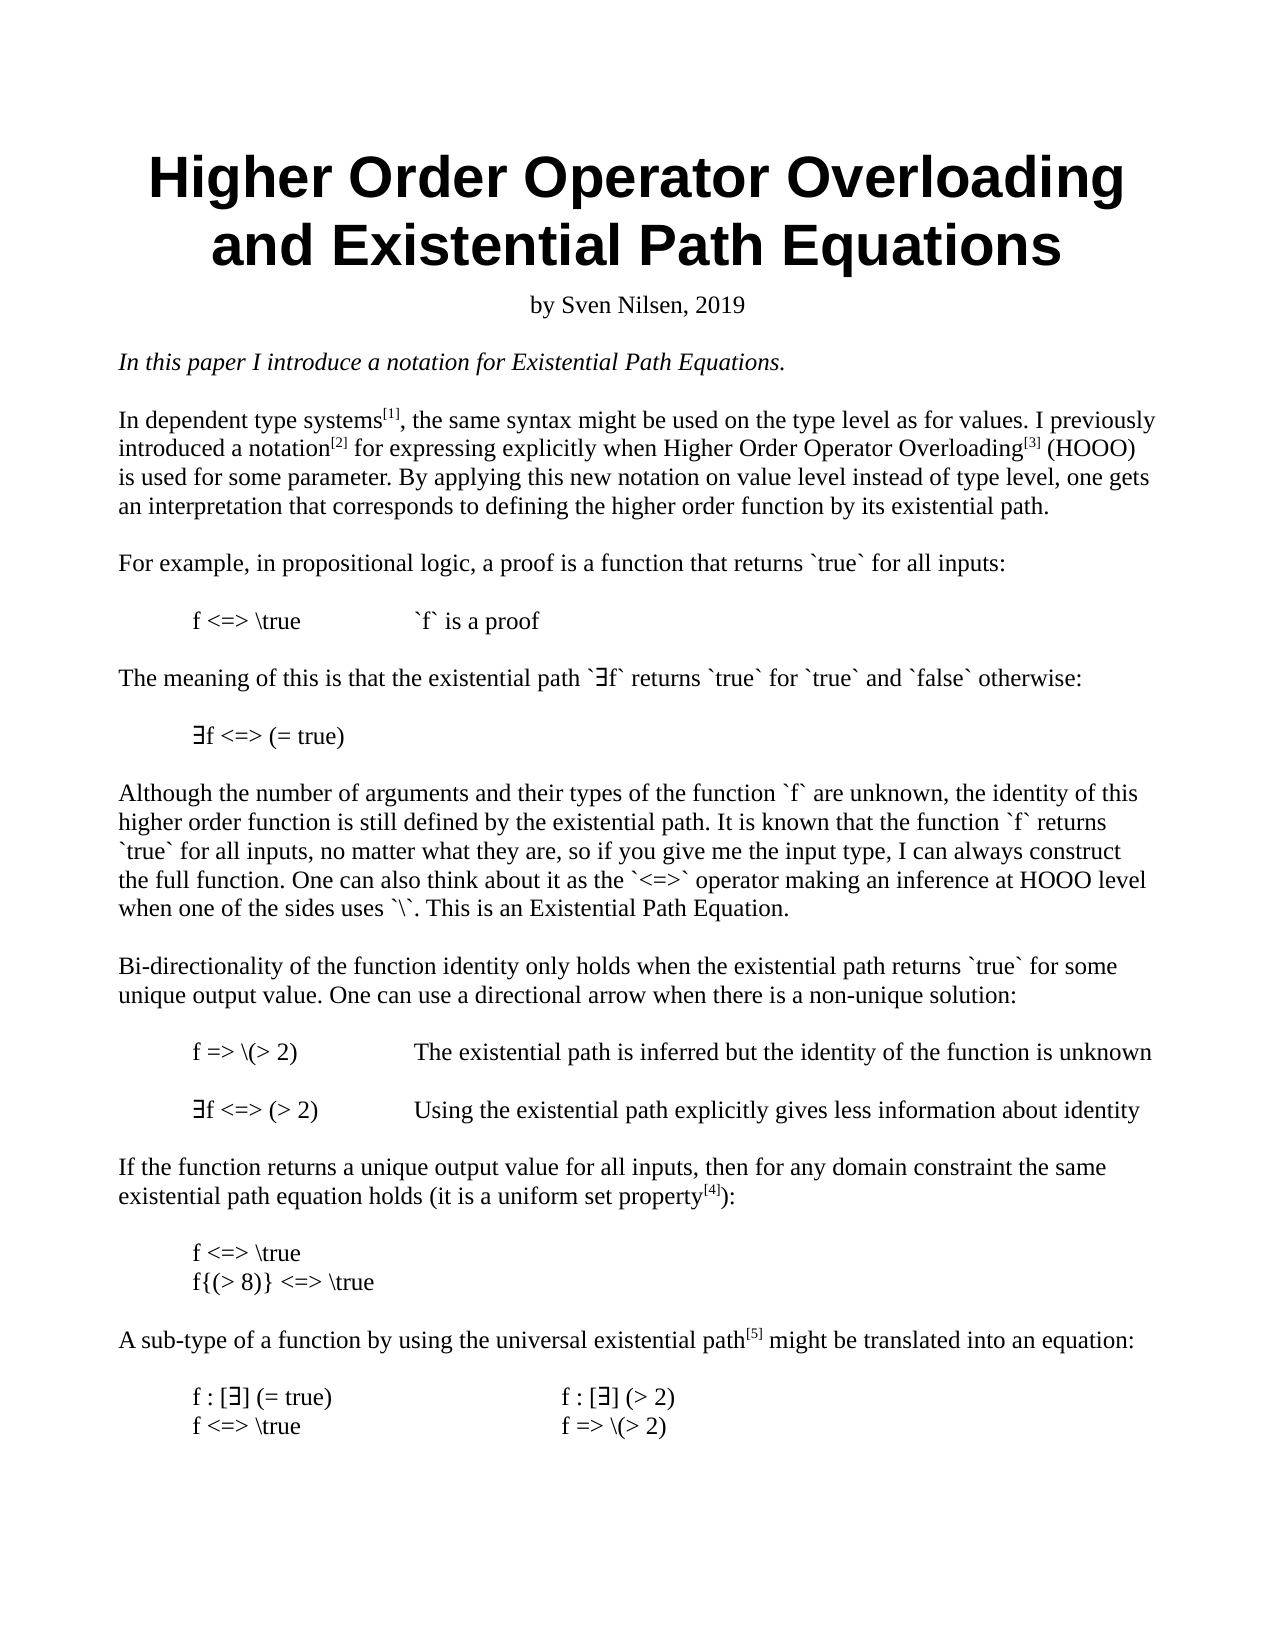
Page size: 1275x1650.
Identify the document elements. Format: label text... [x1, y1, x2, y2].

text f <=> \true f => \(> 2) [118, 1411, 1157, 1440]
text f : [∃] (= true) f : [∃] (> 2) [118, 1382, 1157, 1411]
text The meaning of this is that the existential path `∃f` returns `true` for `true` and `false` otherwise: [118, 663, 1157, 692]
text In dependent type systems[1], the same syntax might be used on the type level as for values. I previously introduced a notation[2] for expressing explicitly when Higher Order Operator Overloading[3] (HOOO) is used for some parameter. By applying this new notation on value level instead of type level, one gets an interpretation that corresponds to defining the higher order function by its existential path. [118, 405, 1157, 520]
text ∃f <=> (> 2) Using the existential path explicitly gives less information about identity [118, 1095, 1157, 1123]
text ∃f <=> (= true) [118, 721, 1157, 750]
text Bi-directionality of the function identity only holds when the existential path returns `true` for some unique output value. One can use a directional arrow when there is a non-unique solution: [118, 951, 1157, 1008]
title Higher Order Operator Overloading and Existential Path Equations [118, 143, 1157, 277]
text f <=> \true [118, 1238, 1157, 1267]
text Although the number of arguments and their types of the function `f` are unknown, the identity of this higher order function is still defined by the existential path. It is known that the function `f` returns `true` for all inputs, no matter what they are, so if you give me the input type, I can always construct the full function. One can also think about it as the `<=>` operator making an inference at HOOO level when one of the sides uses `\`. This is an Existential Path Equation. [118, 778, 1157, 922]
text If the function returns a unique output value for all inputs, then for any domain constraint the same existential path equation holds (it is a uniform set property[4]): [118, 1152, 1157, 1210]
text by Sven Nilsen, 2019 [118, 290, 1157, 318]
text f{(> 8)} <=> \true [118, 1267, 1157, 1296]
text A sub-type of a function by using the universal existential path[5] might be translated into an equation: [118, 1325, 1157, 1353]
text In this paper I introduce a notation for Existential Path Equations. [118, 347, 1157, 376]
text f => \(> 2) The existential path is inferred but the identity of the function is unknown [118, 1037, 1157, 1066]
text f <=> \true `f` is a proof [118, 606, 1157, 635]
text For example, in propositional logic, a proof is a function that returns `true` for all inputs: [118, 548, 1157, 577]
